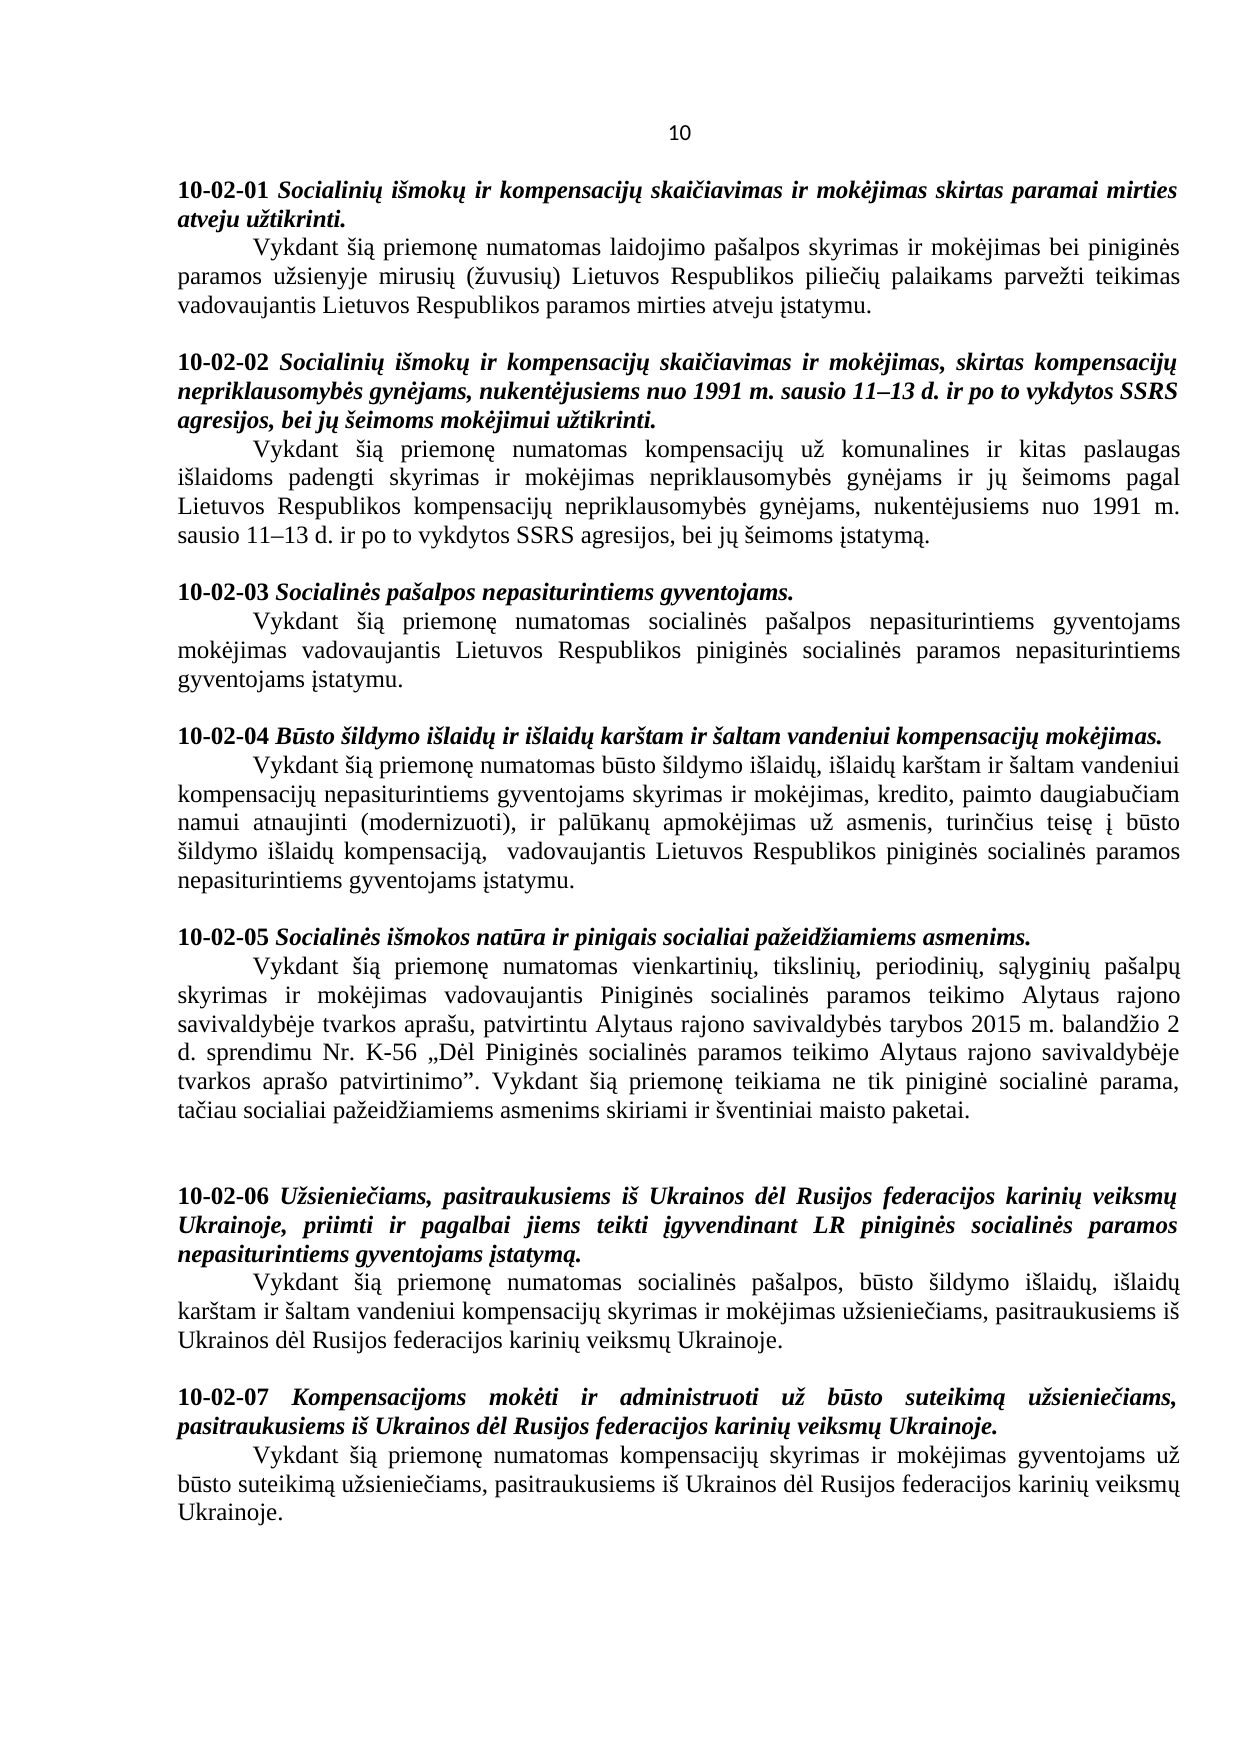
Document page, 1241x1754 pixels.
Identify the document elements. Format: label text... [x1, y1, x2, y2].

text 10-02-02 Socialinių išmokų ir kompensacijų skaičiavimas ir mokėjimas, skirtas kompensacijų nepriklausomybės gynėjams, nukentėjusiems nuo 1991 m. sausio 11–13 d. ir po to vykdytos SSRS agresijos, bei jų šeimoms mokėjimui užtikrinti. [177, 347, 1181, 434]
text Vykdant šią priemonę numatomas kompensacijų skyrimas ir mokėjimas gyventojams už būsto suteikimą užsieniečiams, pasitraukusiems iš Ukrainos dėl Rusijos federacijos karinių veiksmų Ukrainoje. [177, 1440, 1181, 1526]
text 10-02-05 Socialinės išmokos natūra ir pinigais socialiai pažeidžiamiems asmenims. [177, 922, 1181, 951]
text Vykdant šią priemonę numatomas laidojimo pašalpos skyrimas ir mokėjimas bei piniginės paramos užsienyje mirusių (žuvusių) Lietuvos Respublikos piliečių palaikams parvežti teikimas vadovaujantis Lietuvos Respublikos paramos mirties atveju įstatymu. [177, 232, 1181, 319]
text 10-02-01 Socialinių išmokų ir kompensacijų skaičiavimas ir mokėjimas skirtas paramai mirties atveju užtikrinti. [177, 175, 1181, 232]
text Vykdant šią priemonę numatomas vienkartinių, tikslinių, periodinių, sąlyginių pašalpų skyrimas ir mokėjimas vadovaujantis Piniginės socialinės paramos teikimo Alytaus rajono savivaldybėje tvarkos aprašu, patvirtintu Alytaus rajono savivaldybės tarybos 2015 m. balandžio 2 d. sprendimu Nr. K-56 „Dėl Piniginės socialinės paramos teikimo Alytaus rajono savivaldybėje tvarkos aprašo patvirtinimo”. Vykdant šią priemonę teikiama ne tik piniginė socialinė parama, tačiau socialiai pažeidžiamiems asmenims skiriami ir šventiniai maisto paketai. [177, 951, 1181, 1124]
text Vykdant šią priemonę numatomas socialinės pašalpos, būsto šildymo išlaidų, išlaidų karštam ir šaltam vandeniui kompensacijų skyrimas ir mokėjimas užsieniečiams, pasitraukusiems iš Ukrainos dėl Rusijos federacijos karinių veiksmų Ukrainoje. [177, 1267, 1181, 1354]
text 10-02-03 Socialinės pašalpos nepasiturintiems gyventojams. [177, 577, 1181, 606]
text 10-02-06 Užsieniečiams, pasitraukusiems iš Ukrainos dėl Rusijos federacijos karinių veiksmų Ukrainoje, priimti ir pagalbai jiems teikti įgyvendinant LR piniginės socialinės paramos nepasiturintiems gyventojams įstatymą. [177, 1181, 1181, 1267]
text Vykdant šią priemonę numatomas būsto šildymo išlaidų, išlaidų karštam ir šaltam vandeniui kompensacijų nepasiturintiems gyventojams skyrimas ir mokėjimas, kredito, paimto daugiabučiam namui atnaujinti (modernizuoti), ir palūkanų apmokėjimas už asmenis, turinčius teisę į būsto šildymo išlaidų kompensaciją, vadovaujantis Lietuvos Respublikos piniginės socialinės paramos nepasiturintiems gyventojams įstatymu. [177, 750, 1181, 894]
text 10-02-07 Kompensacijoms mokėti ir administruoti už būsto suteikimą užsieniečiams, pasitraukusiems iš Ukrainos dėl Rusijos federacijos karinių veiksmų Ukrainoje. [177, 1382, 1181, 1440]
text Vykdant šią priemonę numatomas socialinės pašalpos nepasiturintiems gyventojams mokėjimas vadovaujantis Lietuvos Respublikos piniginės socialinės paramos nepasiturintiems gyventojams įstatymu. [177, 606, 1181, 692]
text Vykdant šią priemonę numatomas kompensacijų už komunalines ir kitas paslaugas išlaidoms padengti skyrimas ir mokėjimas nepriklausomybės gynėjams ir jų šeimoms pagal Lietuvos Respublikos kompensacijų nepriklausomybės gynėjams, nukentėjusiems nuo 1991 m. sausio 11–13 d. ir po to vykdytos SSRS agresijos, bei jų šeimoms įstatymą. [177, 434, 1181, 549]
text 10-02-04 Būsto šildymo išlaidų ir išlaidų karštam ir šaltam vandeniui kompensacijų mokėjimas. [177, 721, 1181, 750]
